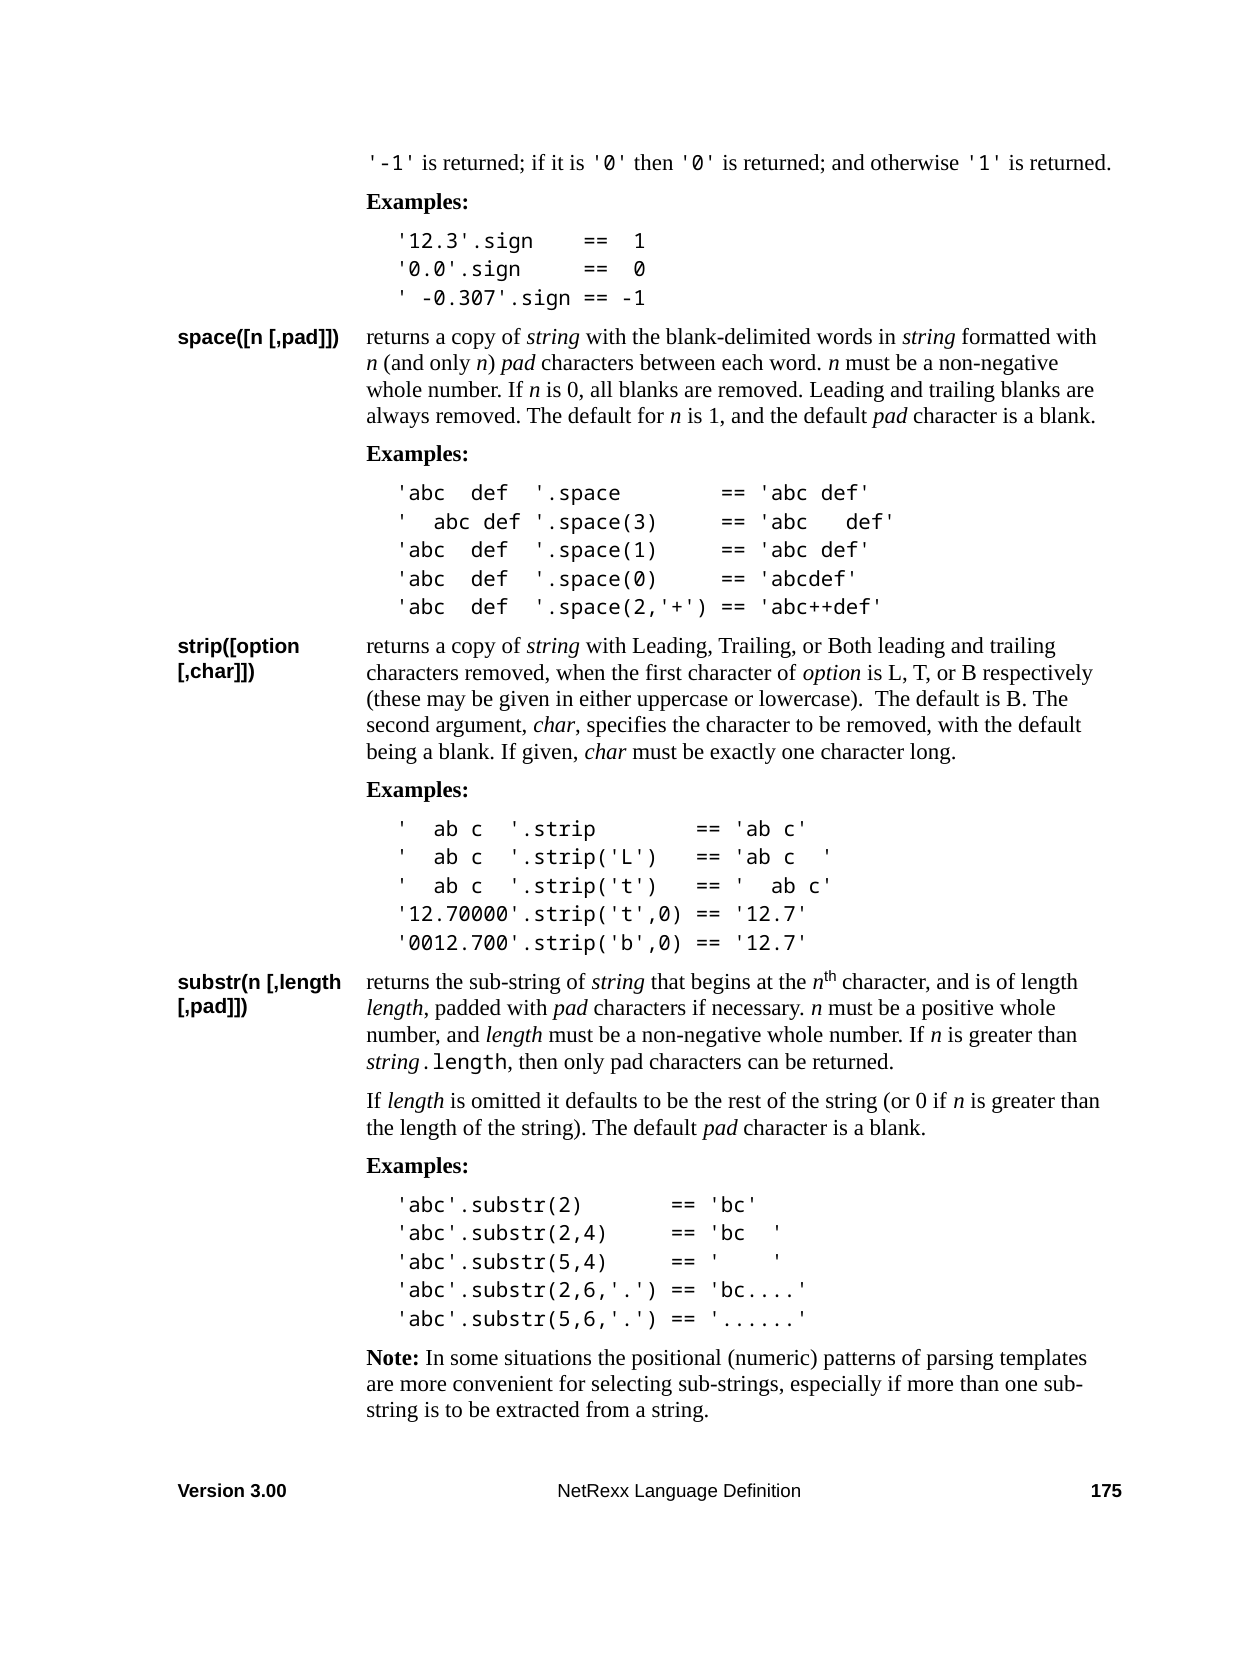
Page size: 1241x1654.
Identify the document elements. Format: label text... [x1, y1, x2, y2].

table_cell [177, 148, 366, 323]
table_cell '-1' is returned; if it is '0' then '0' is returned; and otherwise '1' is returned. Examples: '12.3'.sign == 1 '0.0'.sign == 0 ' -0.307'.sign == -1 [366, 148, 1122, 323]
table_cell strip([option [,char]]) [177, 632, 366, 968]
table_cell returns a copy of string with Leading, Trailing, or Both leading and trailing characters removed, when the first character of option is L, T, or B respectively (these may be given in either uppercase or lowercase). The default is B. The second argument, char, specifies the character to be removed, with the default being a blank. If given, char must be exactly one character long. Examples: ' ab c '.strip == 'ab c' ' ab c '.strip('L') == 'ab c ' ' ab c '.strip('t') == ' ab c' '12.70000'.strip('t',0) == '12.7' '0012.700'.strip('b',0) == '12.7' [366, 632, 1122, 968]
table_cell returns the sub-string of string that begins at the nth character, and is of length length, padded with pad characters if necessary. n must be a positive whole number, and length must be a non-negative whole number. If n is greater than string.length, then only pad characters can be returned. If length is omitted it defaults to be the rest of the string (or 0 if n is greater than the length of the string). The default pad character is a blank. Examples: 'abc'.substr(2) == 'bc' 'abc'.substr(2,4) == 'bc ' 'abc'.substr(5,4) == ' ' 'abc'.substr(2,6,'.') == 'bc....' 'abc'.substr(5,6,'.') == '......' Note: In some situations the positional (numeric) patterns of parsing templates are more convenient for selecting sub-strings, especially if more than one sub-string is to be extracted from a string. [366, 968, 1122, 1435]
table_cell substr(n [,length [,pad]]) [177, 968, 366, 1435]
table_cell returns a copy of string with the blank-delimited words in string formatted with n (and only n) pad characters between each word. n must be a non-negative whole number. If n is 0, all blanks are removed. Leading and trailing blanks are always removed. The default for n is 1, and the default pad character is a blank. Examples: 'abc def '.space == 'abc def' ' abc def '.space(3) == 'abc def' 'abc def '.space(1) == 'abc def' 'abc def '.space(0) == 'abcdef' 'abc def '.space(2,'+') == 'abc++def' [366, 323, 1122, 632]
table_cell space([n [,pad]]) [177, 323, 366, 632]
